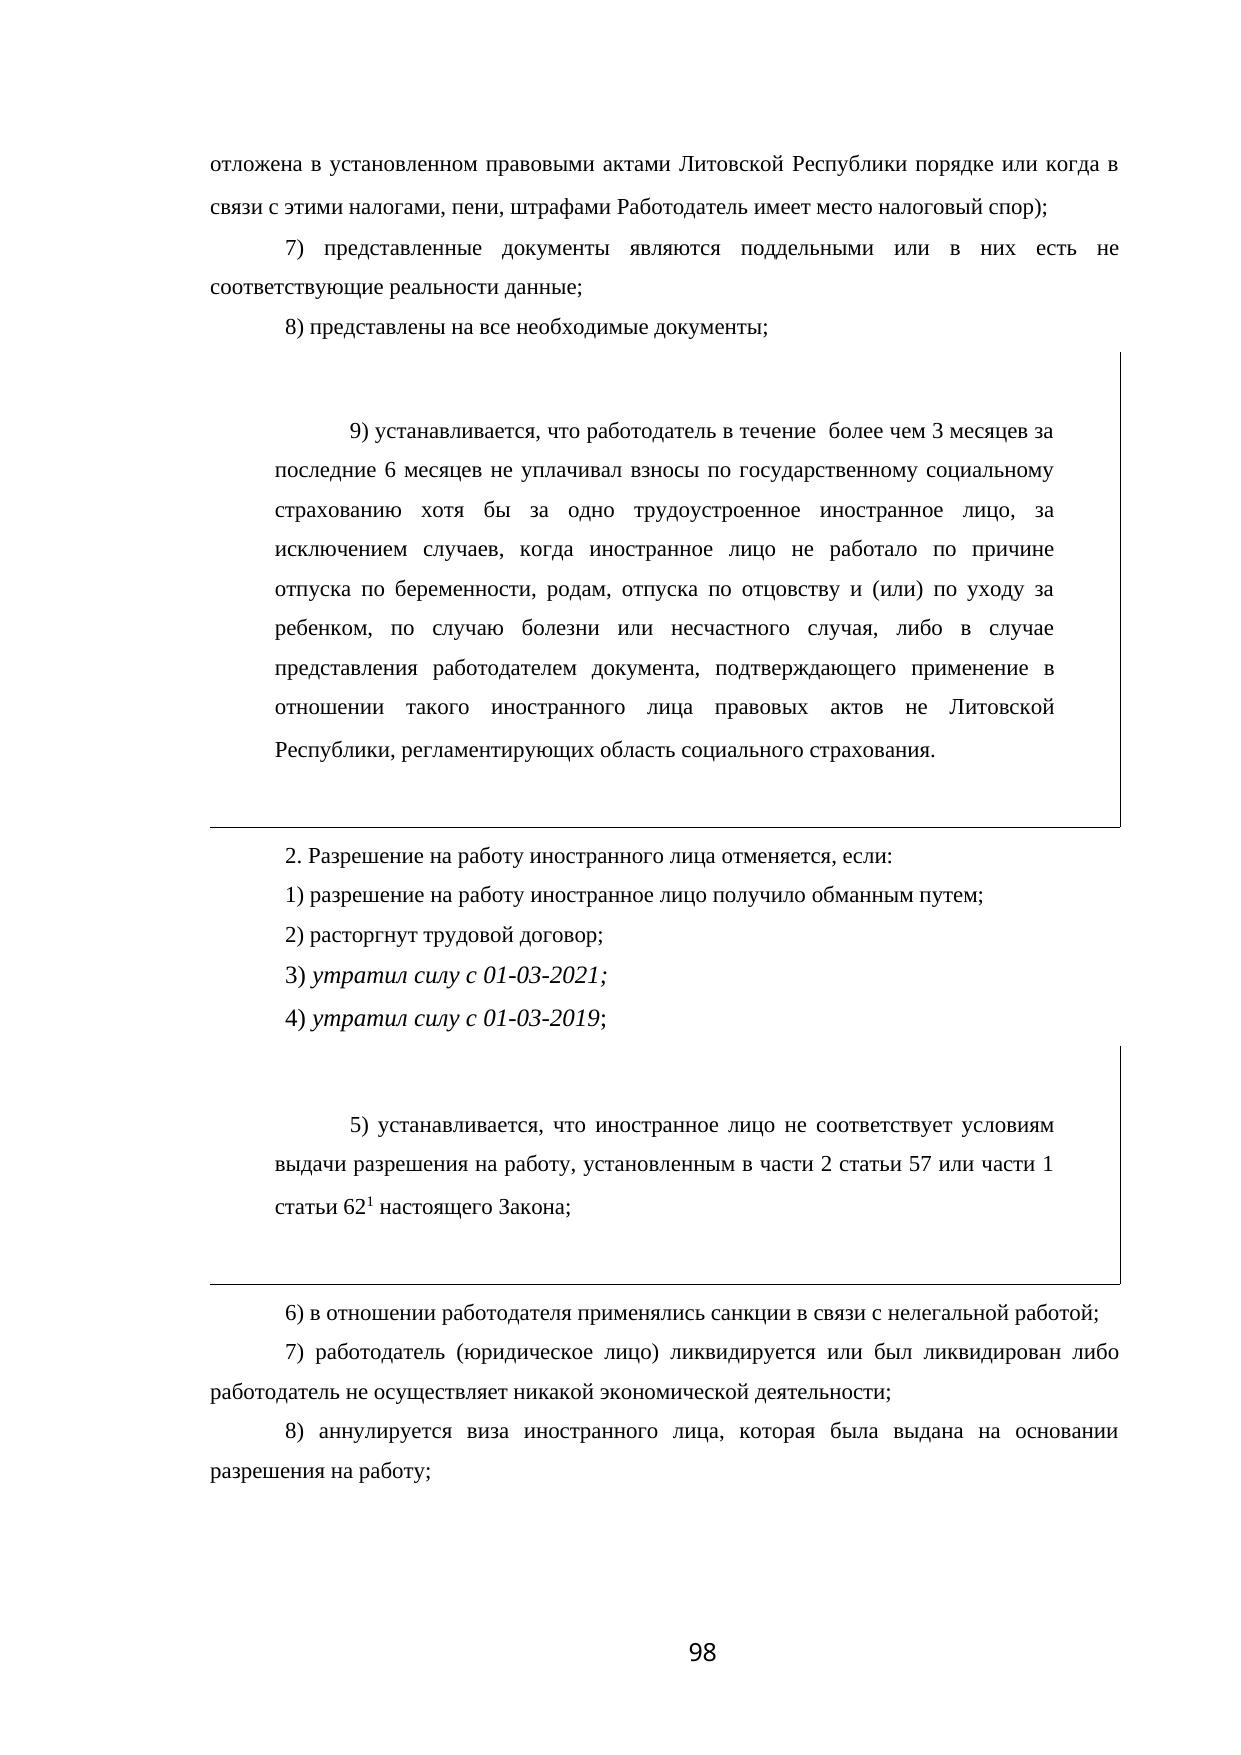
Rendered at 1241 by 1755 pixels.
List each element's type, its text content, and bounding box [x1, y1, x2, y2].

text 1) разрешение на работу иностранное лицо получило обманным путем; [210, 881, 1120, 907]
text 2) расторгнут трудовой договор; [210, 921, 1120, 947]
text 8) представлены на все необходимые документы; [210, 313, 1120, 339]
text 2. Разрешение на работу иностранного лица отменяется, если: [210, 842, 1120, 868]
text 3) утратил силу с 01-03-2021; [210, 960, 1120, 989]
text 8) аннулируется виза иностранного лица, которая была выдана на основании разрешения на работу; [210, 1417, 1120, 1483]
text 4) утратил силу с 01-03-2019; [210, 1003, 1120, 1032]
text 7) представленные документы являются поддельными или в них есть не соответствующие реальности данные; [210, 234, 1120, 300]
text 7) работодатель (юридическое лицо) ликвидируется или был ликвидирован либо работодатель не осуществляет никакой экономической деятельности; [210, 1338, 1120, 1404]
text 9) устанавливается, что работодатель в течение более чем 3 месяцев за последние 6 месяцев не уплачивал взносы по государственному социальному страхованию хотя бы за одно трудоустроенное иностранное лицо, за исключением случаев, когда иностранное лицо не работало по причине отпуска по беременности, родам, отпуска по отцовству и (или) по уходу за ребенком, по случаю болезни или несчастного случая, либо в случае представления работодателем документа, подтверждающего применение в отношении такого иностранного лица правовых актов не Литовской Республики, регламентирующих область социального страхования. [210, 352, 1120, 827]
text отложена в установленном правовыми актами Литовской Республики порядке или когда в связи с этими налогами, пени, штрафами Работодатель имеет место налоговый спор); [210, 150, 1120, 219]
text 6) в отношении работодателя применялись санкции в связи с нелегальной работой; [210, 1299, 1120, 1325]
text 5) устанавливается, что иностранное лицо не соответствует условиям выдачи разрешения на работу, установленным в части 2 статьи 57 или части 1 статьи 621 настоящего Закона; [210, 1046, 1120, 1284]
